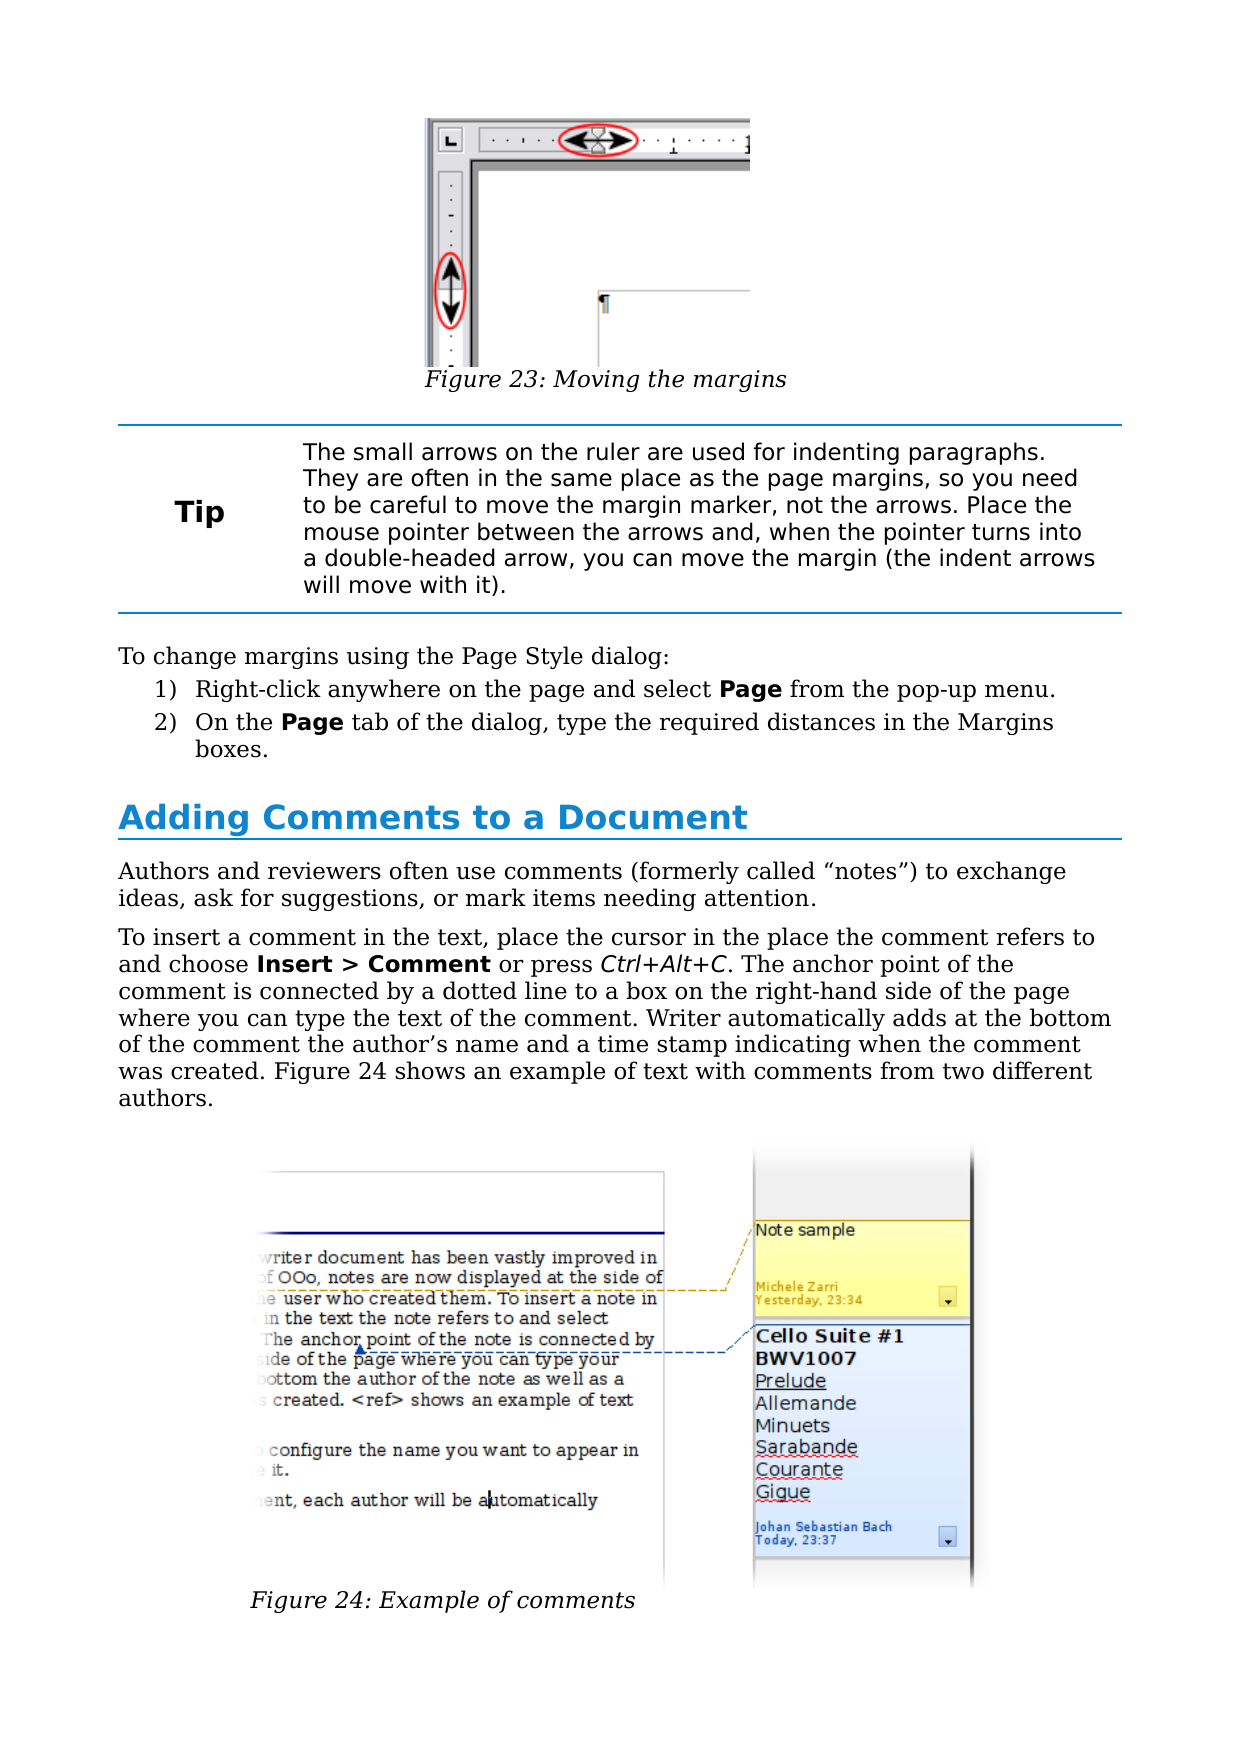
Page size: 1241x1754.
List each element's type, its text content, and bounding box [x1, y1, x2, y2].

text Figure 24: Example of comments [250, 1588, 990, 1614]
text [250, 1124, 990, 1137]
list To change margins using the Page Style dialog: [118, 643, 1122, 670]
text To insert a comment in the text, place the cursor in the place the comment refers to and choose Insert > Comment or press Ctrl+Alt+C. The anchor point of the comment is connected by a dotted line to a box on the right-hand side of the page where you can type the text of the comment. Writer automatically adds at the bottom of the comment the author’s name and a time stamp indicating when the comment was created. Figure 24 shows an example of text with comments from two different authors. [118, 924, 1122, 1111]
text Authors and reviewers often use comments (formerly called “notes”) to exchange ideas, ask for suggestions, or mark items needing attention. [118, 858, 1122, 912]
subtitle Adding Comments to a Document [118, 799, 1122, 838]
table_header The small arrows on the ruler are used for indenting paragraphs. They are often in the same place as the page margins, so you need to be careful to move the margin marker, not the arrows. Place the mouse pointer between the arrows and, when the pointer turns into a double-headed arrow, you can move the margin (the indent arrows will move with it). [281, 426, 1122, 612]
list On the Page tab of the dialog, type the required distances in the Margins boxes. [177, 709, 1122, 763]
table_header Tip [118, 426, 281, 612]
picture [250, 1137, 990, 1588]
text Figure 23: Moving the margins [425, 367, 816, 393]
list Right-click anywhere on the page and select Page from the pop-up menu. [177, 676, 1122, 703]
picture [424, 118, 750, 367]
